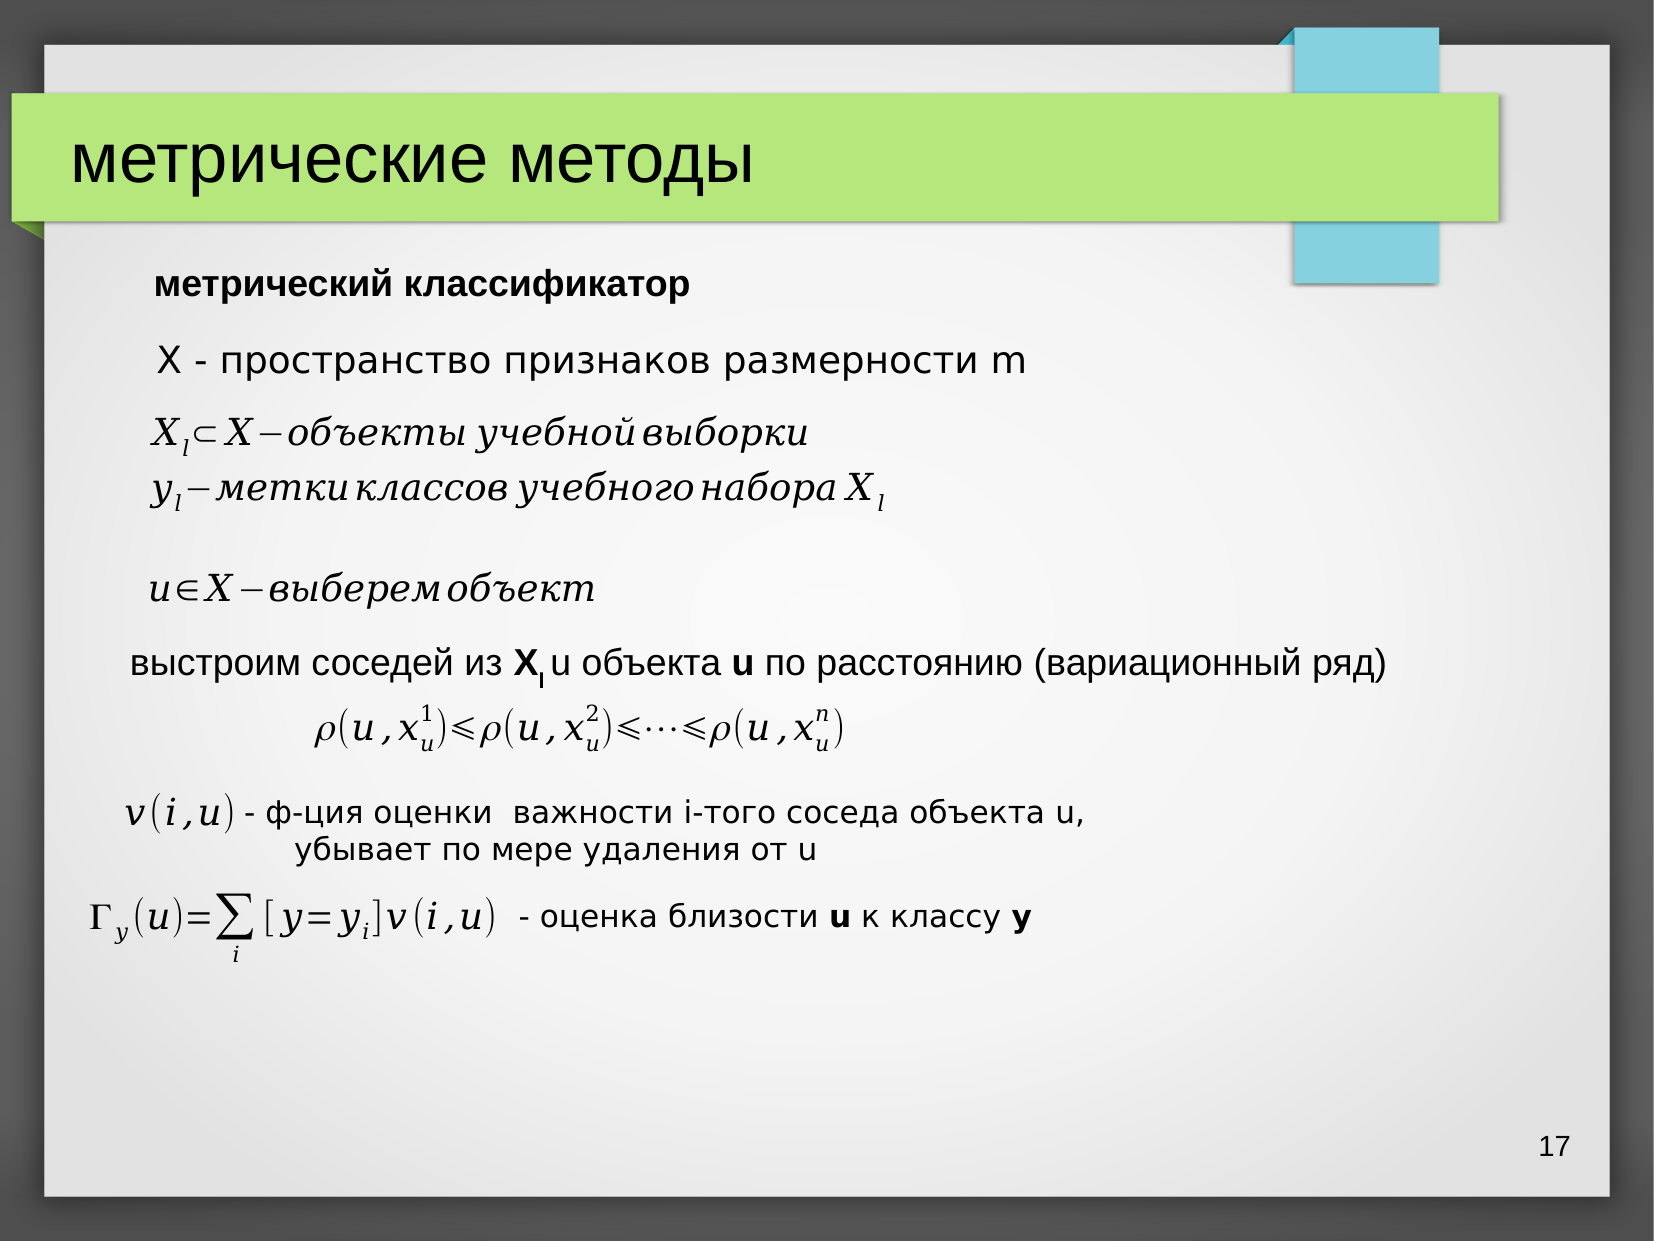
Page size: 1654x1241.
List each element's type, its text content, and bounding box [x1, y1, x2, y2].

subtitle метрический классификатор [153, 259, 815, 307]
text_box - ф-ция оценки важности i-того соседа объекта u, убывает по мере удаления от u [219, 787, 1123, 879]
chart [141, 466, 891, 516]
text_box выстроим соседей из Xl u объекта u по расстоянию (вариационный ряд) [129, 637, 1512, 697]
chart [141, 410, 816, 461]
chart [118, 791, 219, 837]
chart [307, 701, 851, 756]
text_box X - пространство признаков размерности m [141, 331, 1043, 392]
chart [82, 890, 504, 969]
title метрические методы [70, 118, 1205, 199]
text_box - оценка близости u к классу y [494, 890, 1052, 950]
picture [0, 0, 1654, 1241]
chart [141, 566, 604, 611]
